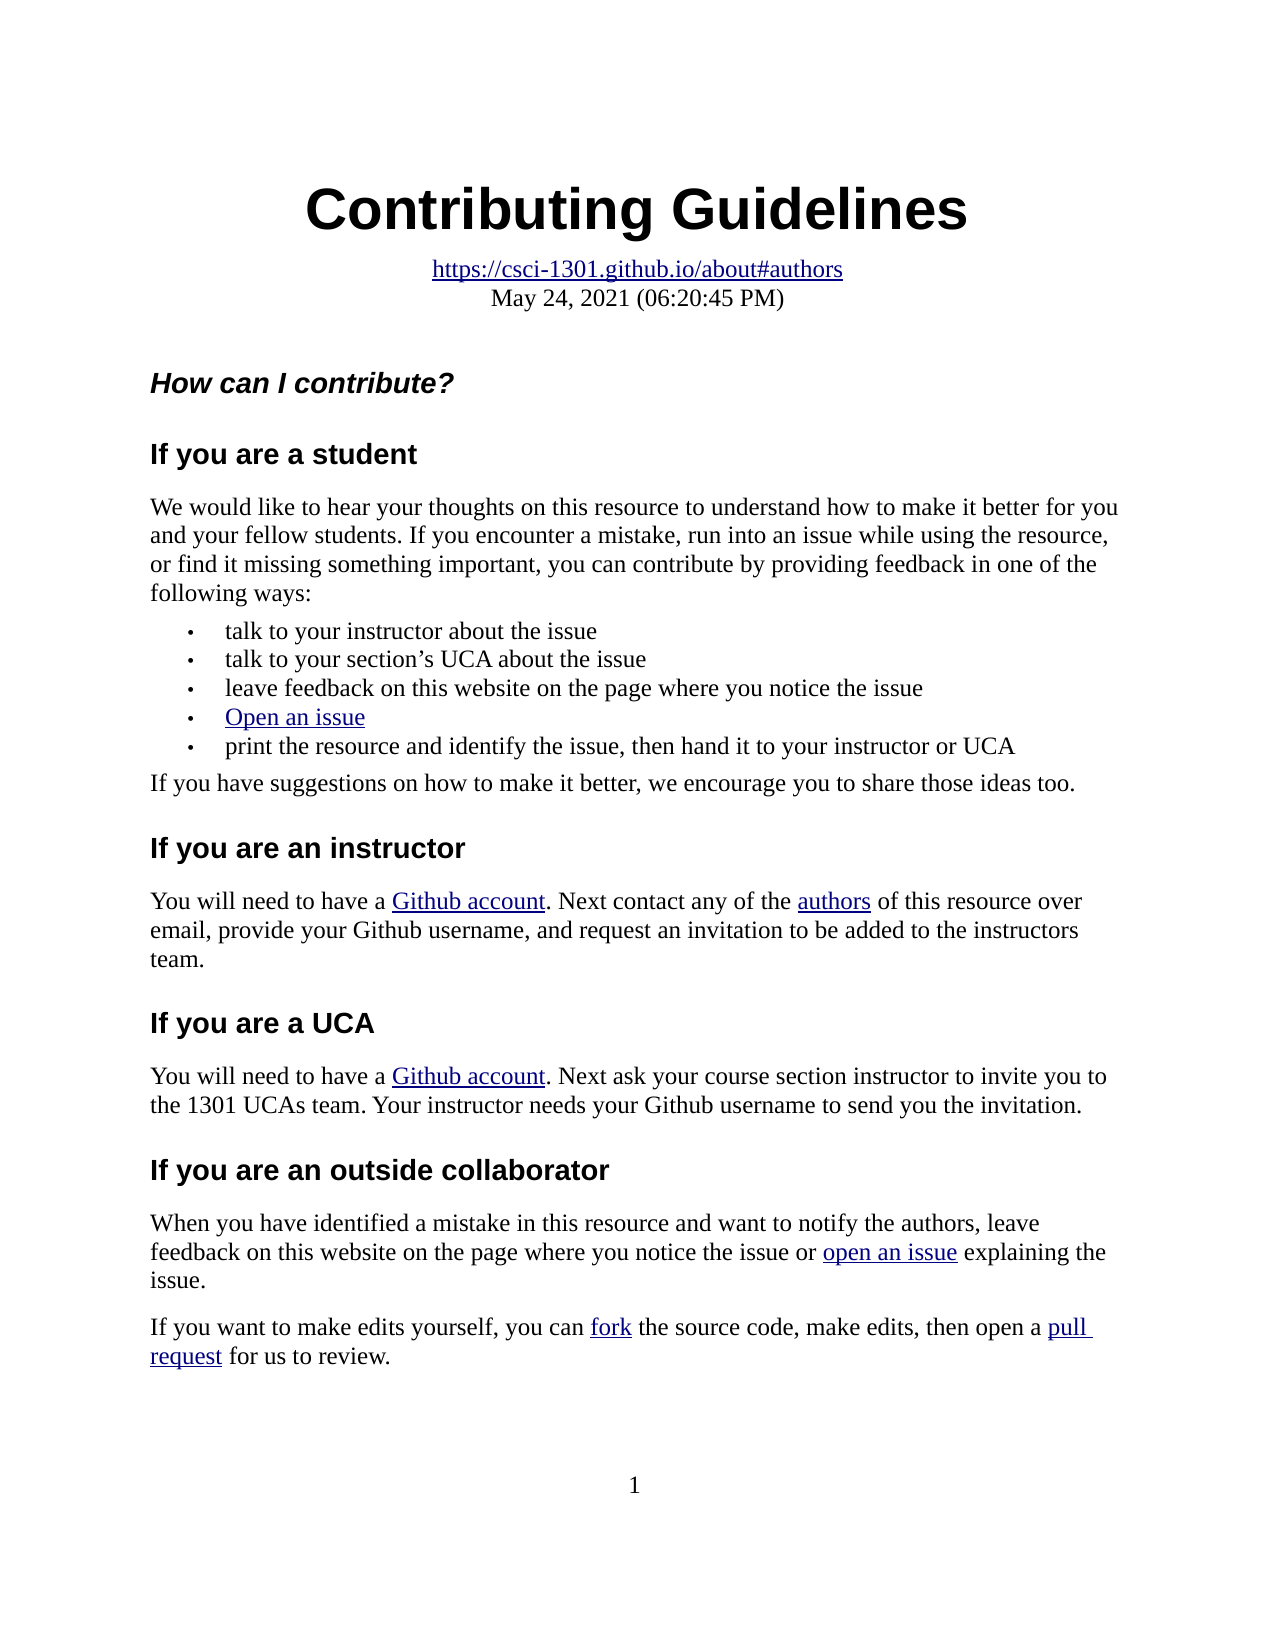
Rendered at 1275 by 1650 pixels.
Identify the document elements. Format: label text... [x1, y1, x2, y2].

text You will need to have a Github account. Next contact any of the authors of this resource over email, provide your Github username, and request an invitation to be added to the instructors team. [150, 886, 1125, 972]
text https://csci-1301.github.io/about#authors [150, 254, 1125, 283]
subtitle If you are an instructor [150, 831, 1125, 865]
text When you have identified a mistake in this resource and want to notify the authors, leave feedback on this website on the page where you notice the issue or open an issue explaining the issue. [150, 1208, 1125, 1294]
subtitle If you are an outside collaborator [150, 1153, 1125, 1186]
text You will need to have a Github account. Next ask your course section instructor to invite you to the 1301 UCAs team. Your instructor needs your Github username to send you the invitation. [150, 1061, 1125, 1119]
list Open an issue [187, 702, 1125, 731]
subtitle How can I contribute? [150, 366, 1125, 399]
text We would like to hear your thoughts on this resource to understand how to make it better for you and your fellow students. If you encounter a mistake, run into an issue while using the resource, or find it missing something important, you can contribute by providing feedback in one of the following ways: [150, 492, 1125, 607]
text May 24, 2021 (06:20:45 PM) [150, 283, 1125, 312]
subtitle If you are a student [150, 437, 1125, 470]
subtitle If you are a UCA [150, 1006, 1125, 1040]
text If you have suggestions on how to make it better, we encourage you to share those ideas too. [150, 768, 1125, 797]
list talk to your section’s UCA about the issue [187, 644, 1125, 673]
list talk to your instructor about the issue [187, 616, 1125, 644]
text If you want to make edits yourself, you can fork the source code, make edits, then open a pull request for us to review. [150, 1312, 1125, 1369]
list leave feedback on this website on the page where you notice the issue [187, 673, 1125, 702]
list print the resource and identify the issue, then hand it to your instructor or UCA [187, 731, 1125, 759]
title Contributing Guidelines [150, 175, 1125, 242]
